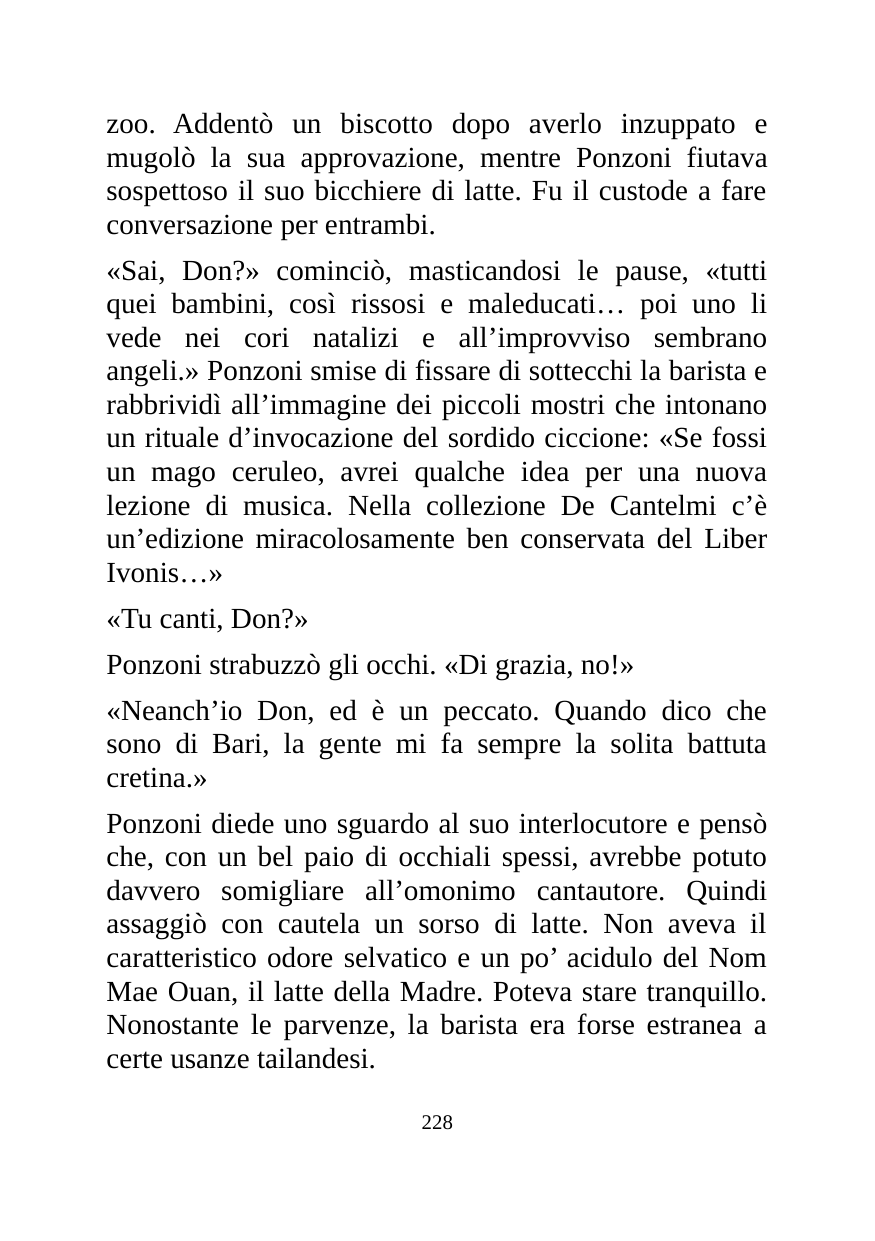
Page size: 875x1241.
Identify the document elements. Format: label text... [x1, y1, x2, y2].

text Ponzoni diede uno sguardo al suo interlocutore e pensò che, con un bel paio di occhiali spessi, avrebbe potuto davvero somigliare all’omonimo cantautore. Quindi assaggiò con cautela un sorso di latte. Non aveva il caratteristico odore selvatico e un po’ acidulo del Nom Mae Ouan, il latte della Madre. Poteva stare tranquillo. Nonostante le parvenze, la barista era forse estranea a certe usanze tailandesi. [106, 806, 768, 1074]
text «Sai, Don?» cominciò, masticandosi le pause, «tutti quei bambini, così rissosi e maleducati… poi uno li vede nei cori natalizi e all’improvviso sembrano angeli.» Ponzoni smise di fissare di sottecchi la barista e rabbrividì all’immagine dei piccoli mostri che intonano un rituale d’invocazione del sordido ciccione: «Se fossi un mago ceruleo, avrei qualche idea per una nuova lezione di musica. Nella collezione De Cantelmi c’è un’edizione miracolosamente ben conservata del Liber Ivonis…» [106, 253, 768, 588]
text «Tu canti, Don?» [106, 601, 768, 634]
text zoo. Addentò un biscotto dopo averlo inzuppato e mugolò la sua approvazione, mentre Ponzoni fiutava sospettoso il suo bicchiere di latte. Fu il custode a fare conversazione per entrambi. [106, 106, 768, 240]
text Ponzoni strabuzzò gli occhi. «Di grazia, no!» [106, 647, 768, 680]
text «Neanch’io Don, ed è un peccato. Quando dico che sono di Bari, la gente mi fa sempre la solita battuta cretina.» [106, 693, 768, 793]
